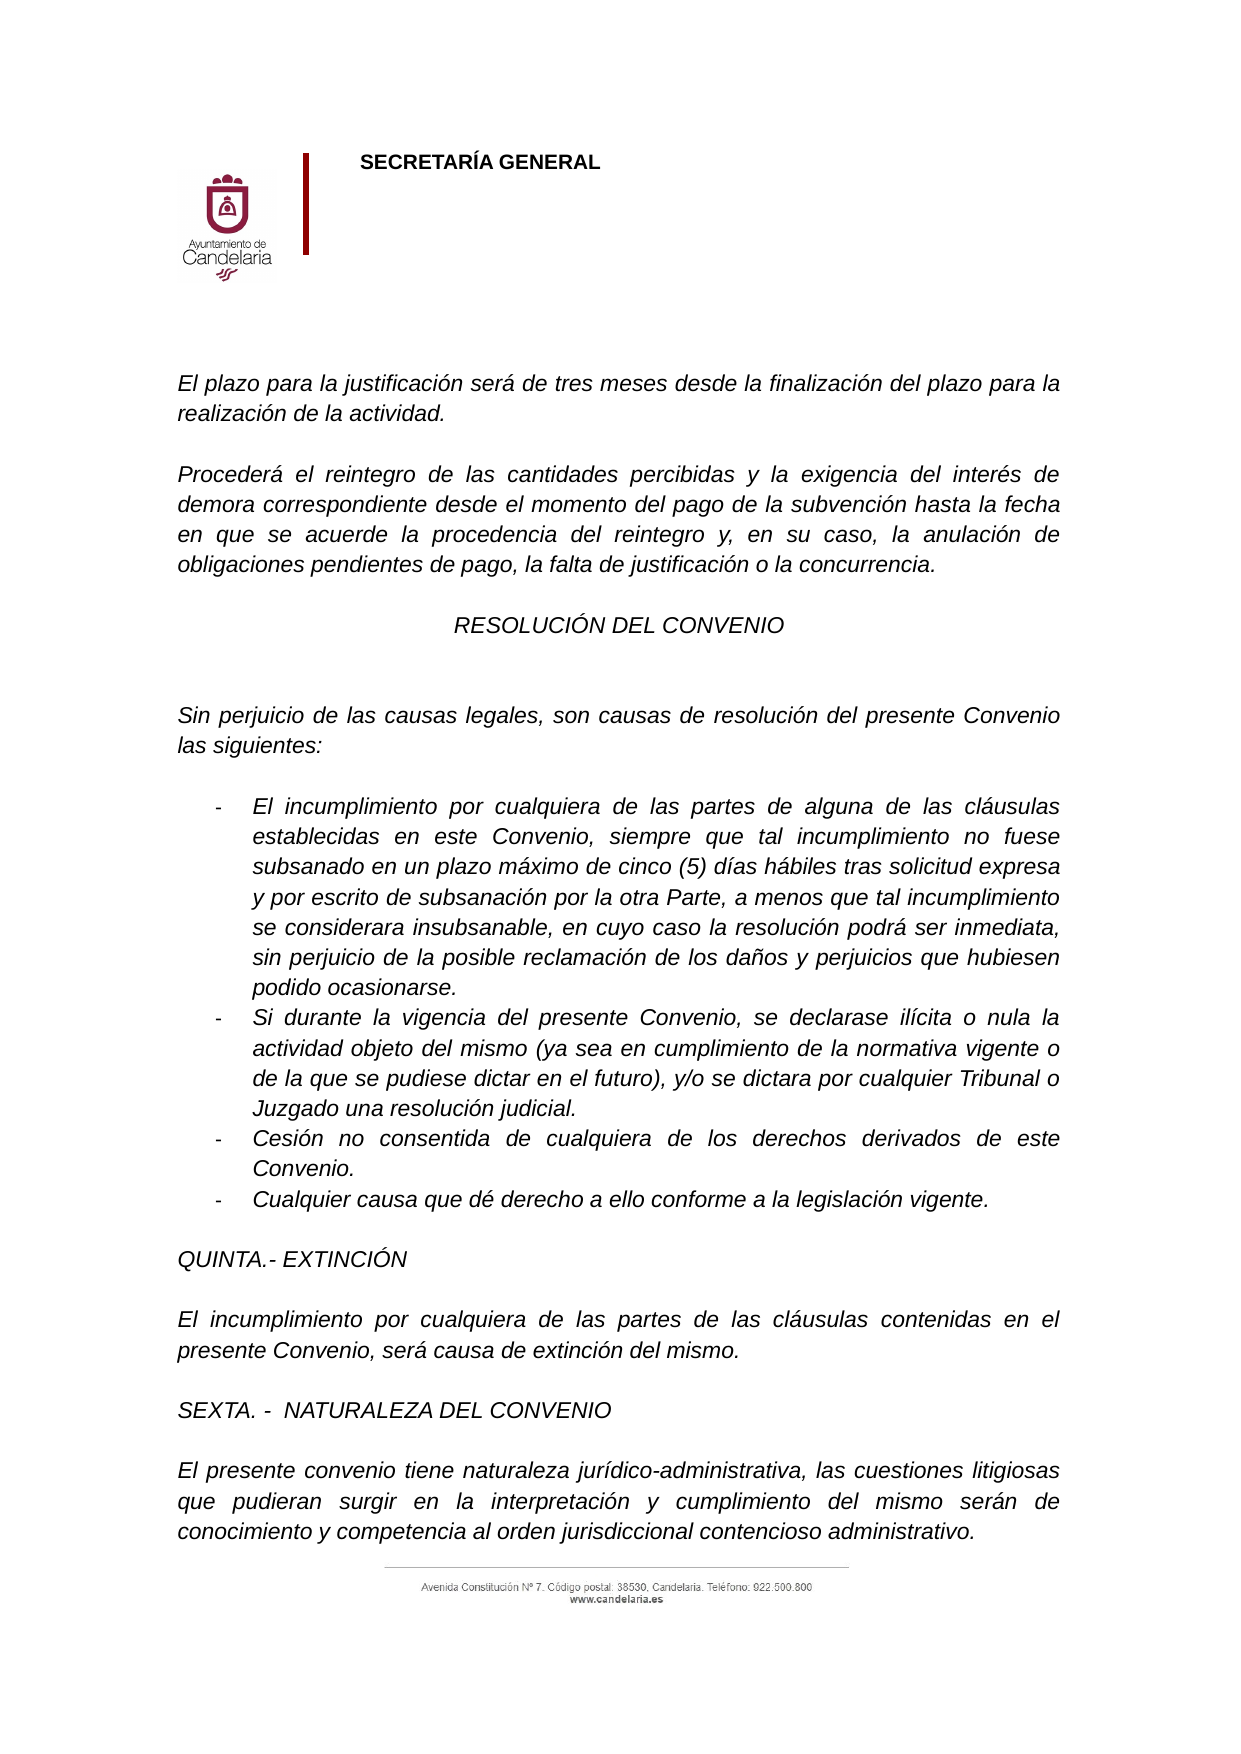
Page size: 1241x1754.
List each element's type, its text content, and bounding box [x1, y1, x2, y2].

list Cesión no consentida de cualquiera de los derechos derivados de este Convenio. [215, 1125, 1063, 1182]
text SEXTA. - NATURALEZA DEL CONVENIO [177, 1397, 1063, 1423]
text El plazo para la justificación será de tres meses desde la finalización del plazo para la realización de la actividad. [177, 370, 1063, 426]
list El incumplimiento por cualquiera de las partes de alguna de las cláusulas establecidas en este Convenio, siempre que tal incumplimiento no fuese subsanado en un plazo máximo de cinco (5) días hábiles tras solicitud expresa y por escrito de subsanación por la otra Parte, a menos que tal incumplimiento se considerara insubsanable, en cuyo caso la resolución podrá ser inmediata, sin perjuicio de la posible reclamación de los daños y perjuicios que hubiesen podido ocasionarse. [215, 793, 1063, 1000]
text QUINTA.- EXTINCIÓN [177, 1246, 1063, 1272]
list Si durante la vigencia del presente Convenio, se declarase ilícita o nula la actividad objeto del mismo (ya sea en cumplimiento de la normativa vigente o de la que se pudiese dictar en el futuro), y/o se dictara por cualquier Tribunal o Juzgado una resolución judicial. [215, 1004, 1063, 1121]
text RESOLUCIÓN DEL CONVENIO [177, 612, 1063, 638]
text Procederá el reintegro de las cantidades percibidas y la exigencia del interés de demora correspondiente desde el momento del pago de la subvención hasta la fecha en que se acuerde la procedencia del reintegro y, en su caso, la anulación de obligaciones pendientes de pago, la falta de justificación o la concurrencia. [177, 461, 1063, 577]
text El incumplimiento por cualquiera de las partes de las cláusulas contenidas en el presente Convenio, será causa de extinción del mismo. [177, 1306, 1063, 1363]
list Cualquier causa que dé derecho a ello conforme a la legislación vigente. [215, 1186, 1063, 1212]
text El presente convenio tiene naturaleza jurídico-administrativa, las cuestiones litigiosas que pudieran surgir en la interpretación y cumplimiento del mismo serán de conocimiento y competencia al orden jurisdiccional contencioso administrativo. [177, 1457, 1063, 1544]
text Sin perjuicio de las causas legales, son causas de resolución del presente Convenio las siguientes: [177, 702, 1063, 759]
